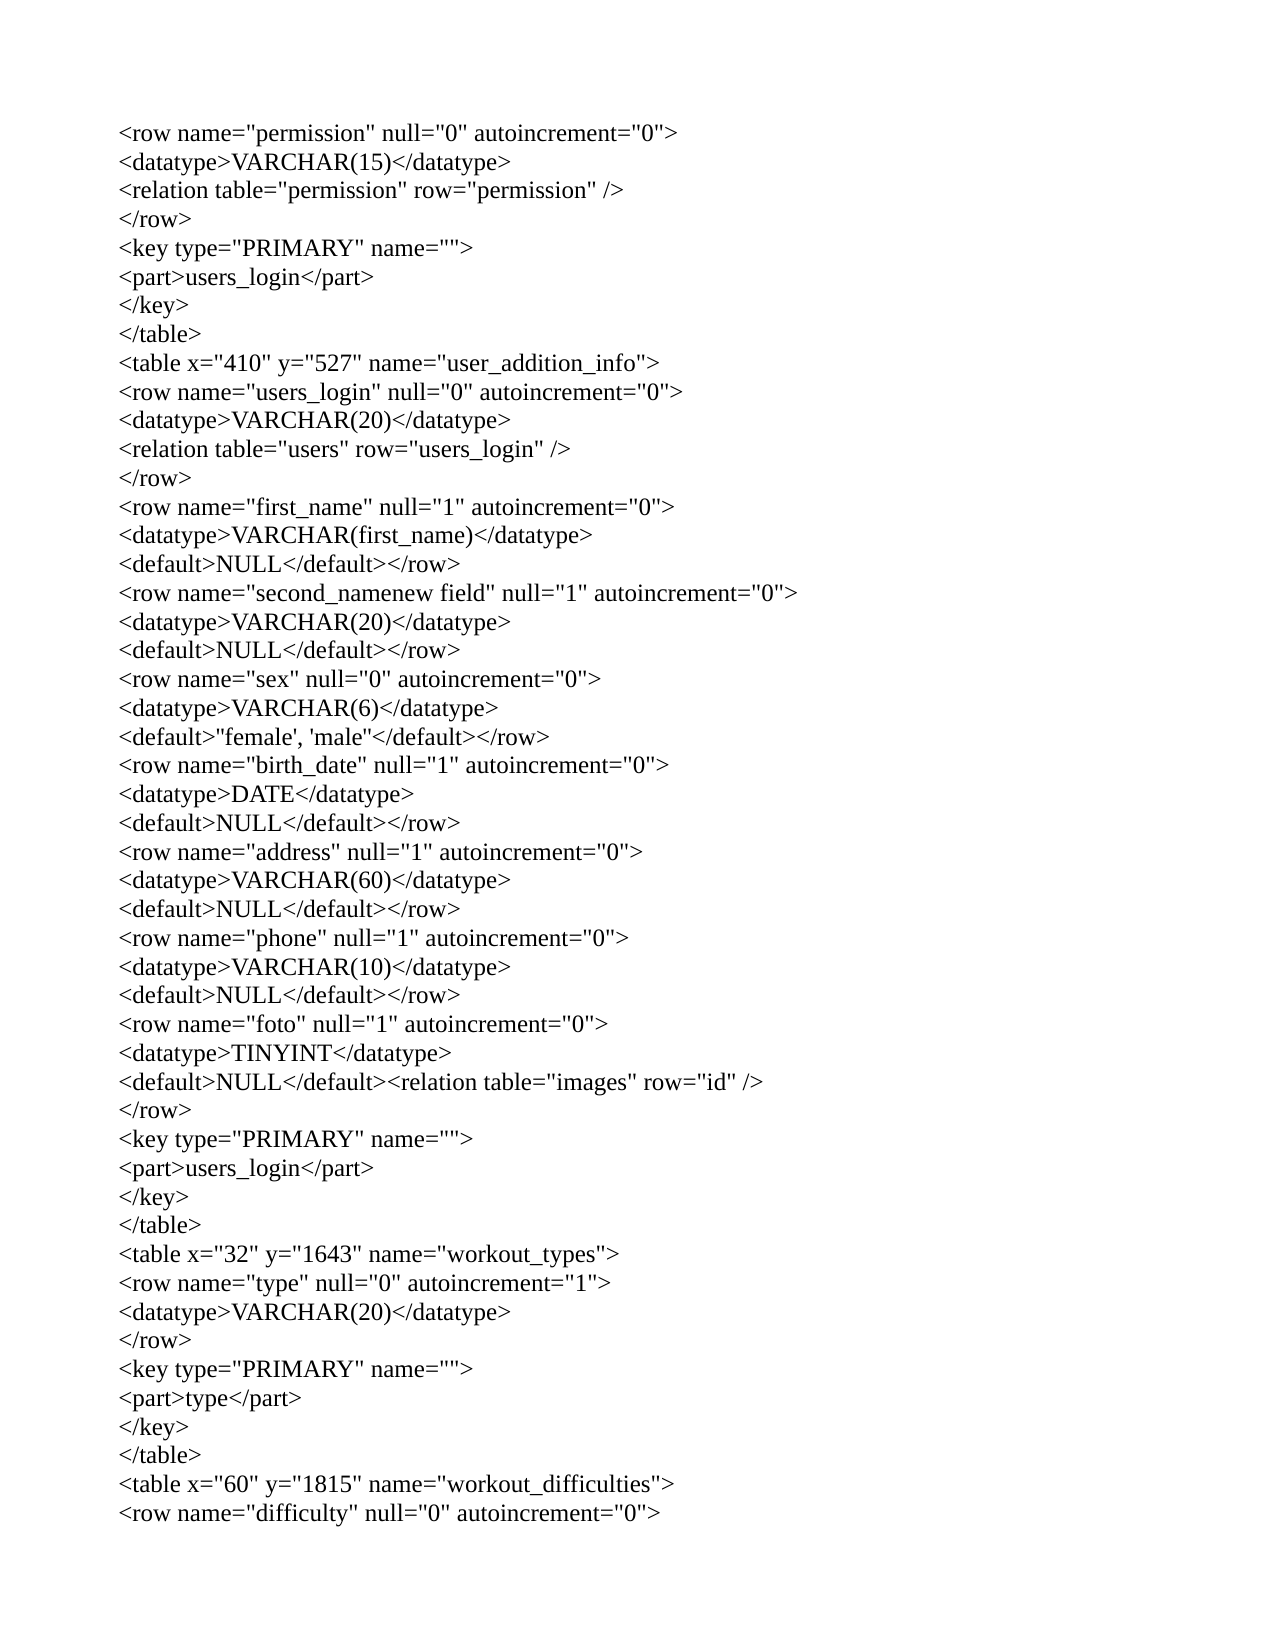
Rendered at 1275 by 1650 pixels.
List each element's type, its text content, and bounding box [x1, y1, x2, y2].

text <datatype>DATE</datatype> [118, 779, 1157, 808]
text <row name="users_login" null="0" autoincrement="0"> [118, 377, 1157, 406]
text </key> [118, 291, 1157, 319]
text </row> [118, 1096, 1157, 1124]
text <part>users_login</part> [118, 1153, 1157, 1182]
text </row> [118, 1326, 1157, 1354]
text <datatype>VARCHAR(10)</datatype> [118, 952, 1157, 981]
text <row name="sex" null="0" autoincrement="0"> [118, 664, 1157, 693]
text <row name="first_name" null="1" autoincrement="0"> [118, 492, 1157, 521]
text <key type="PRIMARY" name=""> [118, 1354, 1157, 1383]
text <default>NULL</default></row> [118, 981, 1157, 1009]
text <datatype>VARCHAR(20)</datatype> [118, 406, 1157, 434]
text <datatype>VARCHAR(first_name)</datatype> [118, 521, 1157, 549]
text <relation table="users" row="users_login" /> [118, 434, 1157, 463]
text <row name="type" null="0" autoincrement="1"> [118, 1268, 1157, 1297]
text <part>type</part> [118, 1383, 1157, 1412]
text <row name="phone" null="1" autoincrement="0"> [118, 923, 1157, 952]
text <datatype>VARCHAR(20)</datatype> [118, 1297, 1157, 1326]
text <row name="permission" null="0" autoincrement="0"> [118, 118, 1157, 147]
text <table x="32" y="1643" name="workout_types"> [118, 1239, 1157, 1268]
text <datatype>VARCHAR(15)</datatype> [118, 147, 1157, 176]
text </key> [118, 1412, 1157, 1441]
text <datatype>VARCHAR(60)</datatype> [118, 866, 1157, 894]
text <part>users_login</part> [118, 262, 1157, 291]
text <key type="PRIMARY" name=""> [118, 233, 1157, 262]
text <row name="foto" null="1" autoincrement="0"> [118, 1009, 1157, 1038]
text </row> [118, 204, 1157, 233]
text <default>''female', 'male''</default></row> [118, 722, 1157, 751]
text <default>NULL</default></row> [118, 549, 1157, 578]
text <default>NULL</default></row> [118, 636, 1157, 664]
text <key type="PRIMARY" name=""> [118, 1124, 1157, 1153]
text <row name="address" null="1" autoincrement="0"> [118, 837, 1157, 866]
text </table> [118, 1441, 1157, 1469]
text <datatype>VARCHAR(6)</datatype> [118, 693, 1157, 722]
text </table> [118, 319, 1157, 348]
text <datatype>TINYINT</datatype> [118, 1038, 1157, 1067]
text <table x="60" y="1815" name="workout_difficulties"> [118, 1469, 1157, 1498]
text <row name="difficulty" null="0" autoincrement="0"> [118, 1498, 1157, 1527]
text <default>NULL</default><relation table="images" row="id" /> [118, 1067, 1157, 1096]
text </table> [118, 1211, 1157, 1239]
text </key> [118, 1182, 1157, 1211]
text <default>NULL</default></row> [118, 894, 1157, 923]
text <row name="second_namenew field" null="1" autoincrement="0"> [118, 578, 1157, 607]
text </row> [118, 463, 1157, 492]
text <row name="birth_date" null="1" autoincrement="0"> [118, 751, 1157, 779]
text <datatype>VARCHAR(20)</datatype> [118, 607, 1157, 636]
text <relation table="permission" row="permission" /> [118, 176, 1157, 204]
text <default>NULL</default></row> [118, 808, 1157, 837]
text <table x="410" y="527" name="user_addition_info"> [118, 348, 1157, 377]
